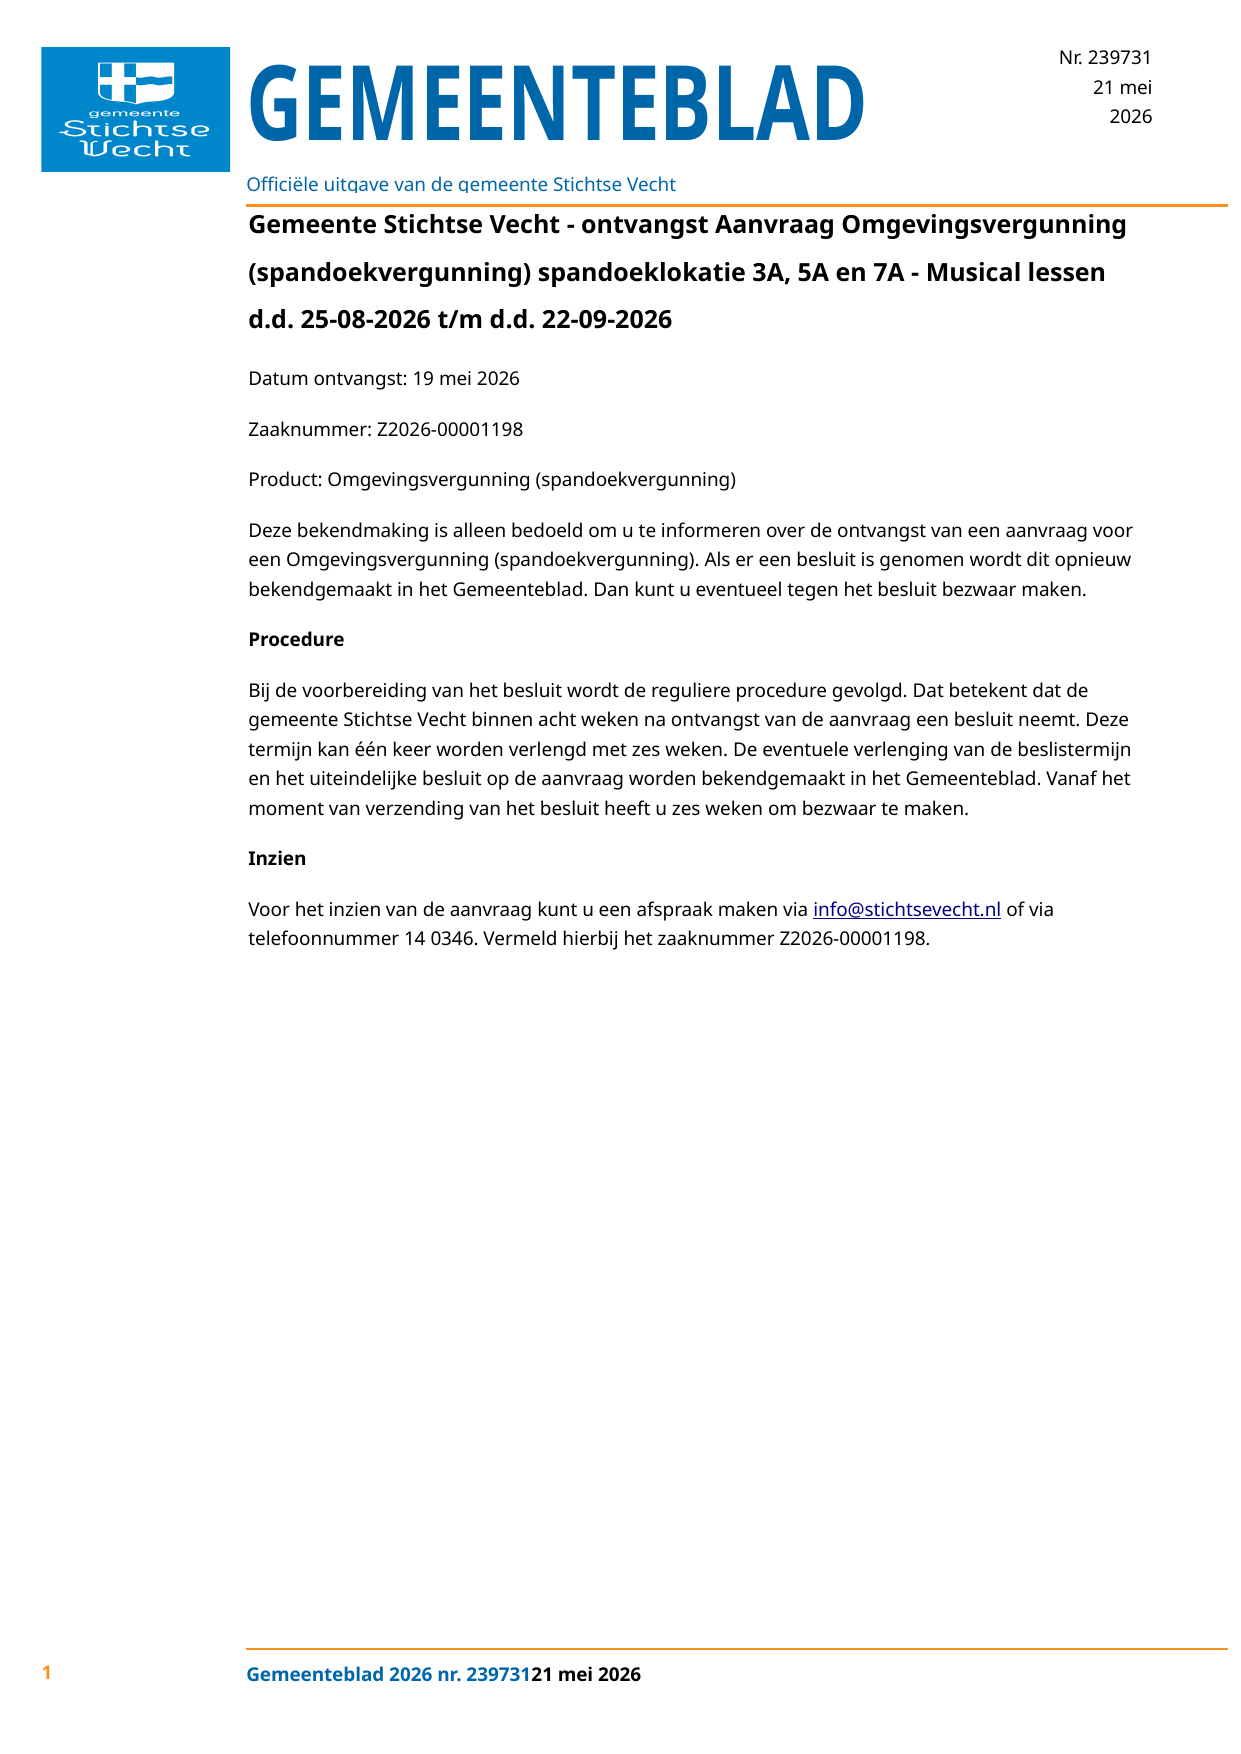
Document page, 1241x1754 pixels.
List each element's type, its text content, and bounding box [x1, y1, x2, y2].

text Datum ontvangst: 19 mei 2026 [248, 366, 1152, 391]
text Gemeente Stichtse Vecht - ontvangst Aanvraag Omgevingsvergunning (spandoekvergunning) spandoeklokatie 3A, 5A en 7A - Musical lessen d.d. 25-08-2026 t/m d.d. 22-09-2026 [248, 207, 1152, 336]
text Product: Omgevingsvergunning (spandoekvergunning) [248, 466, 1152, 492]
text Deze bekendmaking is alleen bedoeld om u te informeren over de ontvangst van een aanvraag voor een Omgevingsvergunning (spandoekvergunning). Als er een besluit is genomen wordt dit opnieuw bekendgemaakt in het Gemeenteblad. Dan kunt u eventueel tegen het besluit bezwaar maken. [248, 517, 1152, 602]
text Voor het inzien van de aanvraag kunt u een afspraak maken via info@stichtsevecht.nl of via telefoonnummer 14 0346. Vermeld hierbij het zaaknummer Z2026-00001198. [248, 896, 1152, 951]
picture [99, 63, 135, 101]
text Zaaknummer: Z2026-00001198 [248, 416, 1152, 442]
text Bij de voorbereiding van het besluit wordt de reguliere procedure gevolgd. Dat betekent dat de gemeente Stichtse Vecht binnen acht weken na ontvangst van de aanvraag een besluit neemt. Deze termijn kan één keer worden verlengd met zes weken. De eventuele verlenging van de beslistermijn en het uiteindelijke besluit op de aanvraag worden bekendgemaakt in het Gemeenteblad. Vanaf het moment van verzending van het besluit heeft u zes weken om bezwaar te maken. [248, 677, 1152, 821]
text Inzien [248, 846, 1152, 871]
text Procedure [248, 626, 1152, 652]
picture [137, 63, 174, 103]
